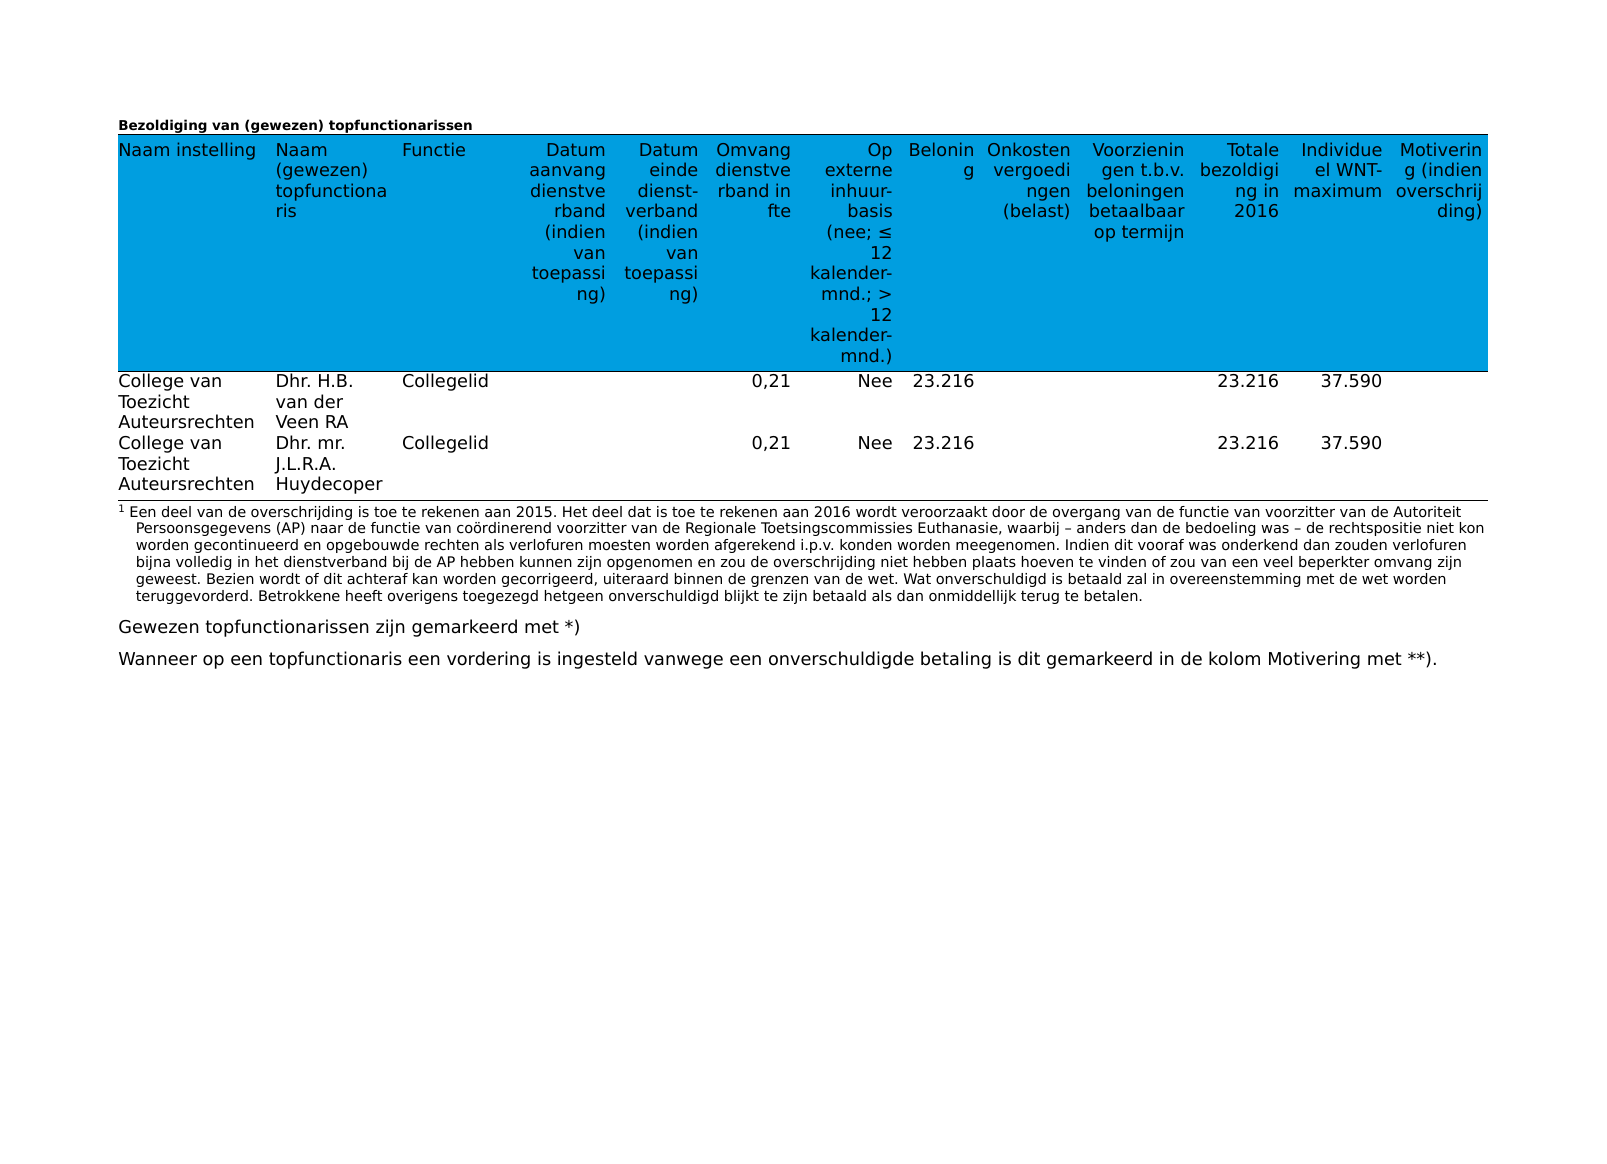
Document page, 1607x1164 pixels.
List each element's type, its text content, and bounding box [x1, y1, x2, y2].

table_cell 23.216 [1190, 433, 1285, 499]
table_cell Totale bezoldiging in 2016 [1190, 135, 1285, 371]
table_cell [980, 372, 1076, 433]
table_cell [519, 372, 612, 433]
table_cell Omvang dienstverband in fte [704, 135, 797, 371]
table_cell [1388, 433, 1488, 499]
table_cell Individueel WNT-maximum [1285, 135, 1388, 371]
table_cell Datum einde dienst- verband (indien van toepassing) [612, 135, 704, 371]
table_cell Collegelid [396, 433, 519, 499]
table_cell Nee [797, 433, 898, 499]
table_cell 37.590 [1285, 372, 1388, 433]
table_cell [1076, 433, 1190, 499]
table_cell Naam (gewezen) topfunctionaris [270, 135, 396, 371]
table_cell Nee [797, 372, 898, 433]
table_cell [519, 433, 612, 499]
table_cell 1 Een deel van de overschrijding is toe te rekenen aan 2015. Het deel dat is toe te rekenen aan 2016 wordt veroorzaakt door de overgang van de functie van voorzitter van de Autoriteit Persoonsgegevens (AP) naar de functie van coördinerend voorzitter van de Regionale Toetsingscommissies Euthanasie, waarbij – anders dan de bedoeling was – de rechtspositie niet kon worden gecontinueerd en opgebouwde rechten als verlofuren moesten worden afgerekend i.p.v. konden worden meegenomen. Indien dit vooraf was onderkend dan zouden verlofuren bijna volledig in het dienstverband bij de AP hebben kunnen zijn opgenomen en zou de overschrijding niet hebben plaats hoeven te vinden of zou van een veel beperkter omvang zijn geweest. Bezien wordt of dit achteraf kan worden gecorrigeerd, uiteraard binnen de grenzen van de wet. Wat onverschuldigd is betaald zal in overeenstemming met de wet worden teruggevorderd. Betrokkene heeft overigens toegezegd hetgeen onverschuldigd blijkt te zijn betaald als dan onmiddellijk terug te betalen. Gewezen topfunctionarissen zijn gemarkeerd met *) Wanneer op een topfunctionaris een vordering is ingesteld vanwege een onverschuldigde betaling is dit gemarkeerd in de kolom Motivering met **). [118, 501, 1488, 669]
table_cell [612, 433, 704, 499]
table_cell Op externe inhuur-basis (nee; ≤ 12 kalender-mnd.; > 12 kalender-mnd.) [797, 135, 898, 371]
table_cell 37.590 [1285, 433, 1388, 499]
table_header Bezoldiging van (gewezen) topfunctionarissen [118, 118, 1488, 134]
table_cell [612, 372, 704, 433]
table_cell College van Toezicht Auteursrechten [118, 372, 269, 433]
table_cell [1076, 372, 1190, 433]
table_cell College van Toezicht Auteursrechten [118, 433, 269, 499]
table_cell 23.216 [898, 372, 980, 433]
table_cell Beloning [898, 135, 980, 371]
table_cell [980, 433, 1076, 499]
table_cell 0,21 [704, 433, 797, 499]
table_cell 23.216 [898, 433, 980, 499]
table_cell 0,21 [704, 372, 797, 433]
table_cell Datum aanvang dienstverband (indien van toepassing) [519, 135, 612, 371]
table_cell Dhr. H.B. van der Veen RA [270, 372, 396, 433]
table_cell Onkostenvergoedingen (belast) [980, 135, 1076, 371]
table_cell Voorzieningen t.b.v. beloningen betaalbaar op termijn [1076, 135, 1190, 371]
table_cell Motivering (indien overschrijding) [1388, 135, 1488, 371]
table_cell 23.216 [1190, 372, 1285, 433]
table_cell [1388, 372, 1488, 433]
table_cell Dhr. mr. J.L.R.A. Huydecoper [270, 433, 396, 499]
table_cell Naam instelling [118, 135, 269, 371]
table_cell Collegelid [396, 372, 519, 433]
table_cell Functie [396, 135, 519, 371]
